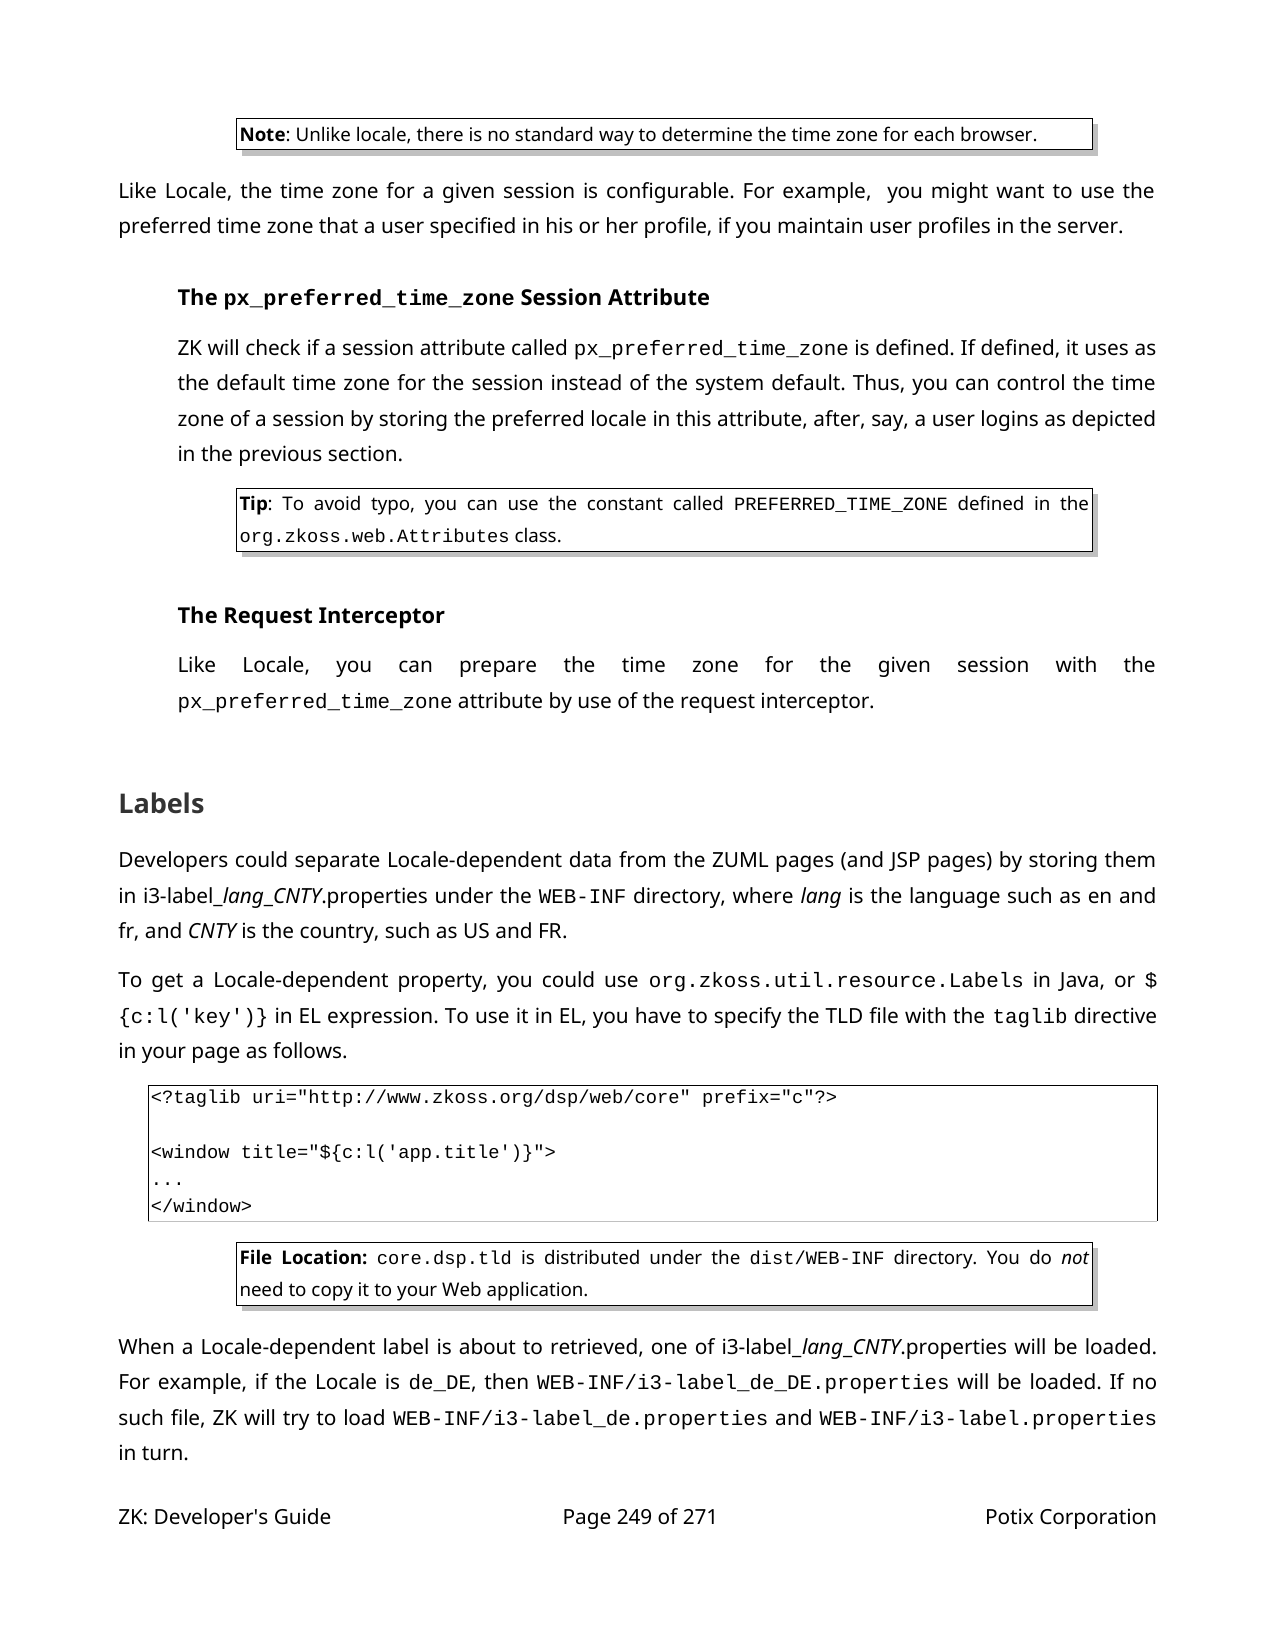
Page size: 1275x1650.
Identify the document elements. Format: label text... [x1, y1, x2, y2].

text When a Locale-dependent label is about to retrieved, one of i3-label_lang_CNTY.properties will be loaded. For example, if the Locale is de_DE, then WEB-INF/i3-label_de_DE.properties will be loaded. If no such file, ZK will try to load WEB-INF/i3-label_de.properties and WEB-INF/i3-label.properties in turn. [118, 1332, 1157, 1466]
subtitle Labels [118, 785, 1157, 822]
text ... [149, 1167, 1157, 1191]
text <window title="${c:l('app.title')}"> [149, 1139, 1157, 1164]
text Developers could separate Locale-dependent data from the ZUML pages (and JSP pages) by storing them in i3-label_lang_CNTY.properties under the WEB-INF directory, where lang is the language such as en and fr, and CNTY is the country, such as US and FR. [118, 846, 1157, 944]
text To get a Locale-dependent property, you could use org.zkoss.util.resource.Labels in Java, or ${c:l('key')} in EL expression. To use it in EL, you have to specify the TLD file with the taglib directive in your page as follows. [118, 965, 1157, 1064]
subtitle The Request Interceptor [177, 600, 1157, 630]
text Like Locale, you can prepare the time zone for the given session with the px_preferred_time_zone attribute by use of the request interceptor. [177, 651, 1157, 714]
text Tip: To avoid typo, you can use the constant called PREFERRED_TIME_ZONE defined in the org.zkoss.web.Attributes class. [237, 489, 1092, 551]
subtitle The px_preferred_time_zone Session Attribute [177, 282, 1157, 312]
text ZK will check if a session attribute called px_preferred_time_zone is defined. If defined, it uses as the default time zone for the session instead of the system default. Thus, you can control the time zone of a session by storing the preferred locale in this attribute, after, say, a user logins as depicted in the previous section. [177, 333, 1157, 467]
text Like Locale, the time zone for a given session is configurable. For example, you might want to use the preferred time zone that a user specified in his or her profile, if you maintain user profiles in the server. [118, 176, 1157, 240]
text Note: Unlike locale, there is no standard way to determine the time zone for each browser. [237, 119, 1092, 149]
text <?taglib uri="http://www.zkoss.org/dsp/web/core" prefix="c"?> [149, 1086, 1157, 1109]
text File Location: core.dsp.tld is distributed under the dist/WEB-INF directory. You do not need to copy it to your Web application. [237, 1243, 1092, 1305]
text </window> [149, 1194, 1157, 1221]
